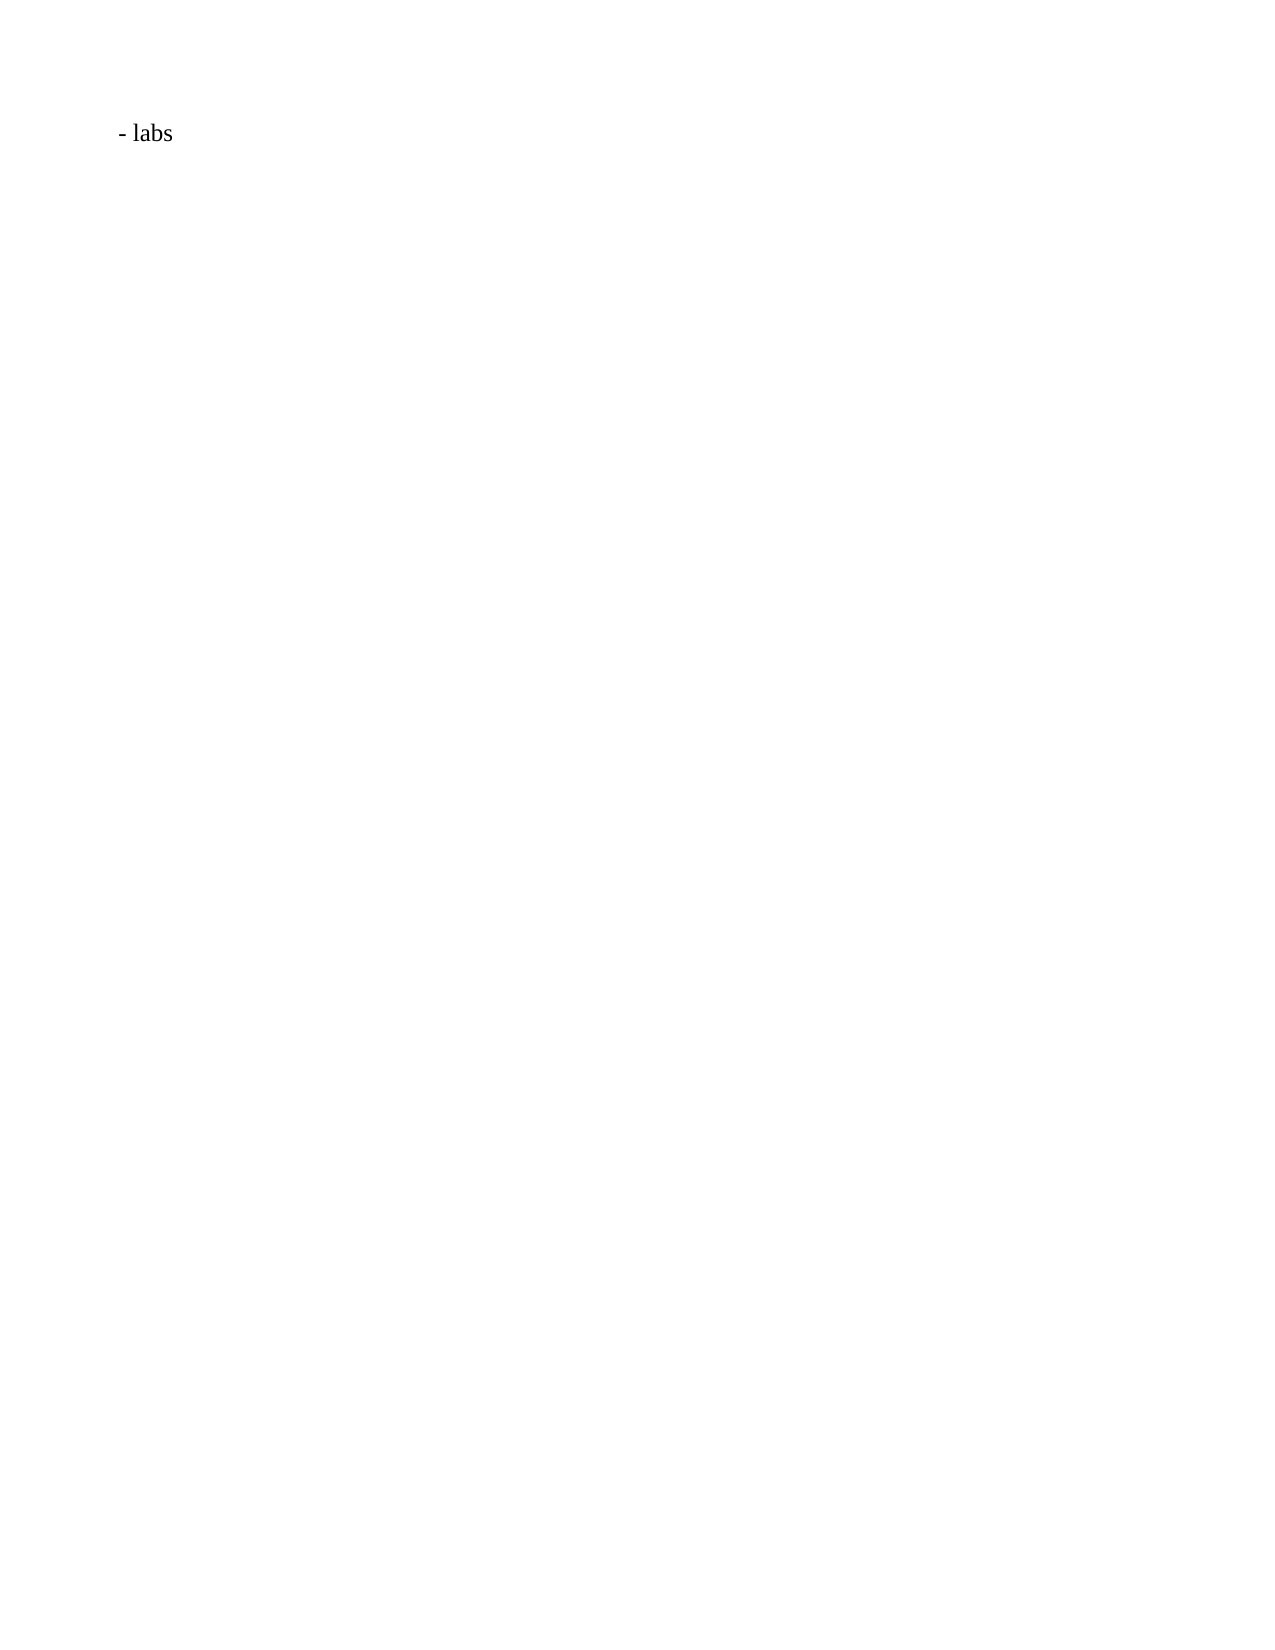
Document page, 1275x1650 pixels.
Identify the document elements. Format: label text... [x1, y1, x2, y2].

text - labs [118, 118, 1157, 147]
